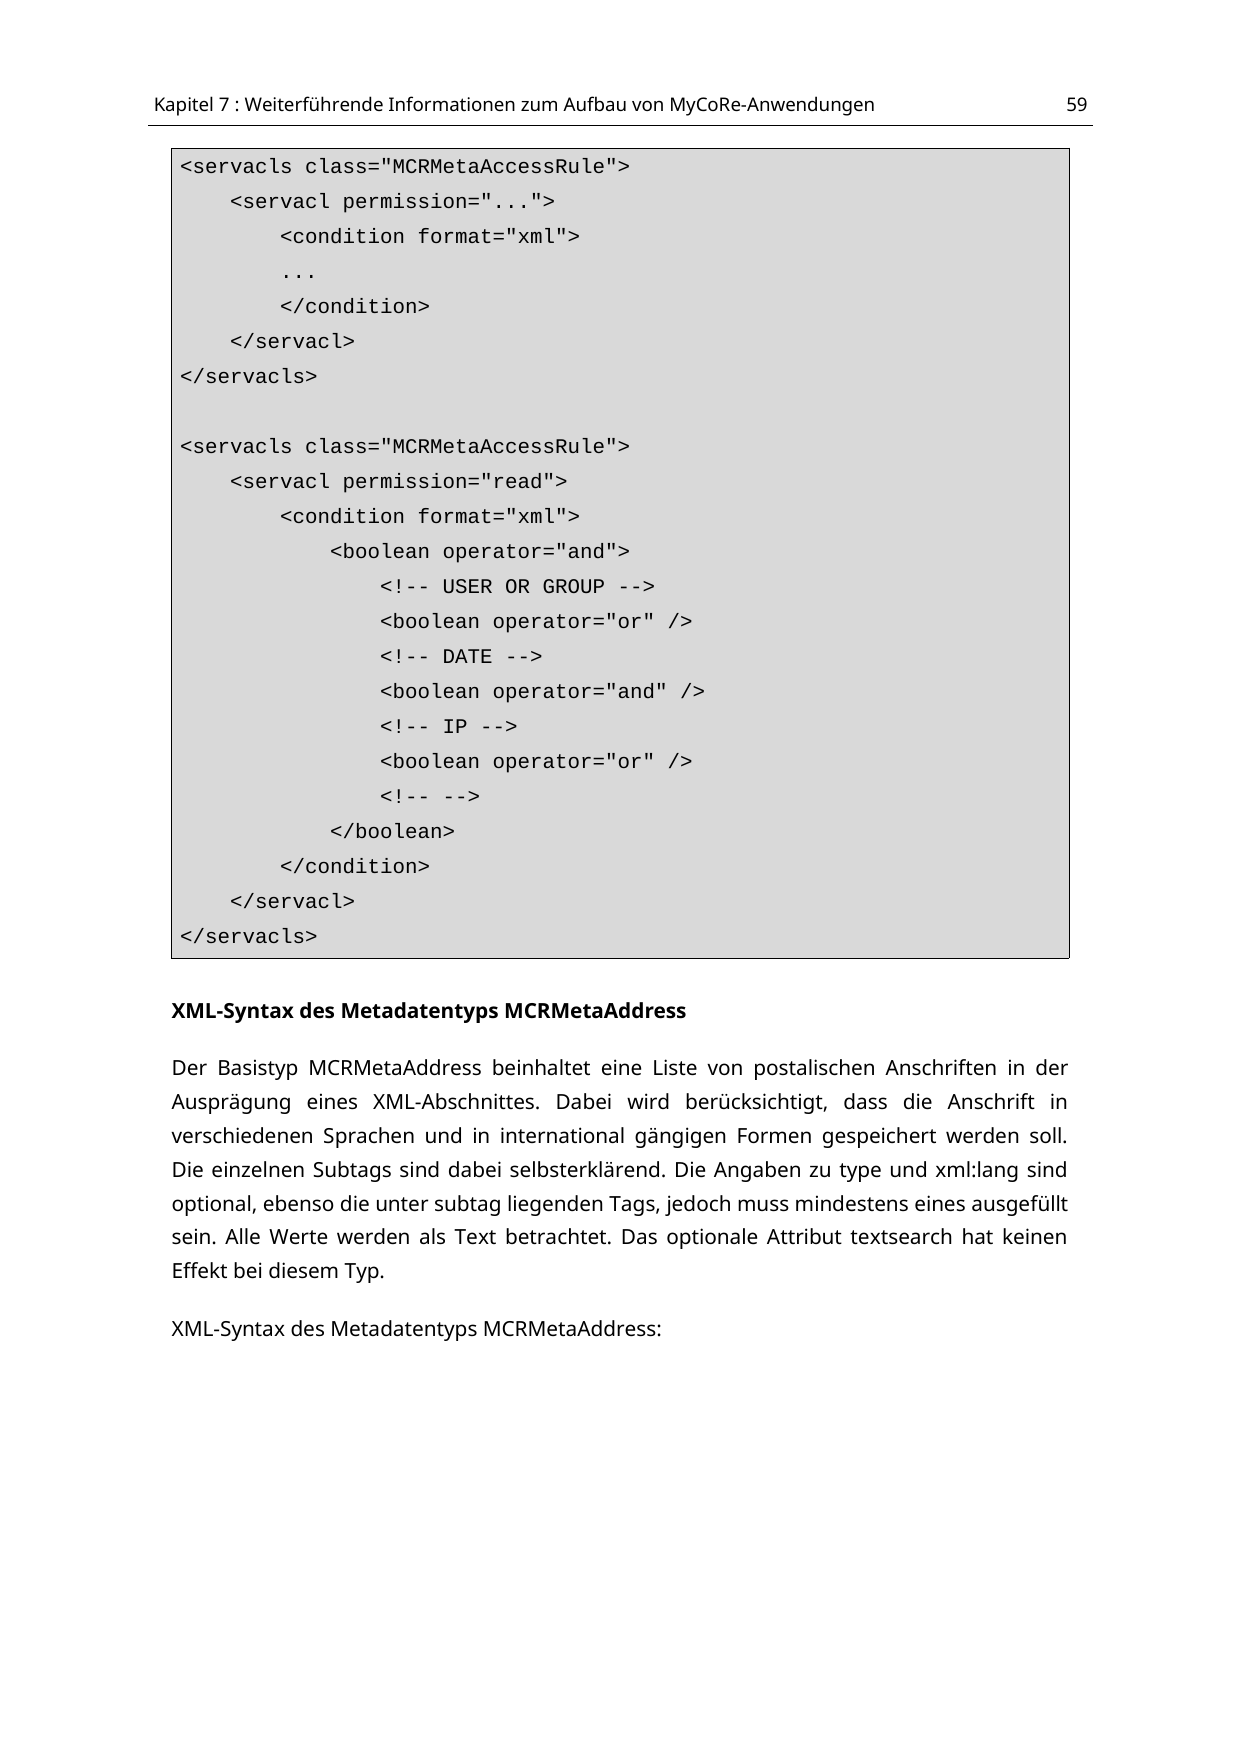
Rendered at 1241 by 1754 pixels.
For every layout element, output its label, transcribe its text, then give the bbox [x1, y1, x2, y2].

text <boolean operator="and"> [172, 533, 1069, 564]
text <servacls class="MCRMetaAccessRule"> [172, 428, 1069, 459]
text <!-- DATE --> [172, 638, 1069, 669]
text <servacl permission="..."> [172, 183, 1069, 214]
text <condition format="xml"> [172, 218, 1069, 249]
text </servacl> [172, 323, 1069, 354]
text </servacls> [172, 918, 1069, 958]
text </condition> [172, 288, 1069, 319]
text ... [172, 253, 1069, 284]
text <boolean operator="and" /> [172, 673, 1069, 704]
text </boolean> [172, 813, 1069, 844]
text <!-- USER OR GROUP --> [172, 568, 1069, 599]
text </servacl> [172, 883, 1069, 914]
text <!-- --> [172, 778, 1069, 809]
text <!-- IP --> [172, 708, 1069, 739]
subtitle XML-Syntax des Metadatentyps MCRMetaAddress [171, 996, 1092, 1024]
text </servacls> [172, 358, 1069, 389]
text <servacls class="MCRMetaAccessRule"> [172, 149, 1069, 179]
text </condition> [172, 848, 1069, 879]
text <condition format="xml"> [172, 498, 1069, 529]
text <servacl permission="read"> [172, 463, 1069, 494]
text <boolean operator="or" /> [172, 743, 1069, 774]
text Der Basistyp MCRMetaAddress beinhaltet eine Liste von postalischen Anschriften in der Ausprägung eines XML-Abschnittes. Dabei wird berücksichtigt, dass die Anschrift in verschiedenen Sprachen und in international gängigen Formen gespeichert werden soll. Die einzelnen Subtags sind dabei selbsterklärend. Die Angaben zu type und xml:lang sind optional, ebenso die unter subtag liegenden Tags, jedoch muss mindestens eines ausgefüllt sein. Alle Werte werden als Text betrachtet. Das optionale Attribut textsearch hat keinen Effekt bei diesem Typ. [171, 1053, 1069, 1284]
text <boolean operator="or" /> [172, 603, 1069, 634]
text XML-Syntax des Metadatentyps MCRMetaAddress: [171, 1314, 1069, 1342]
